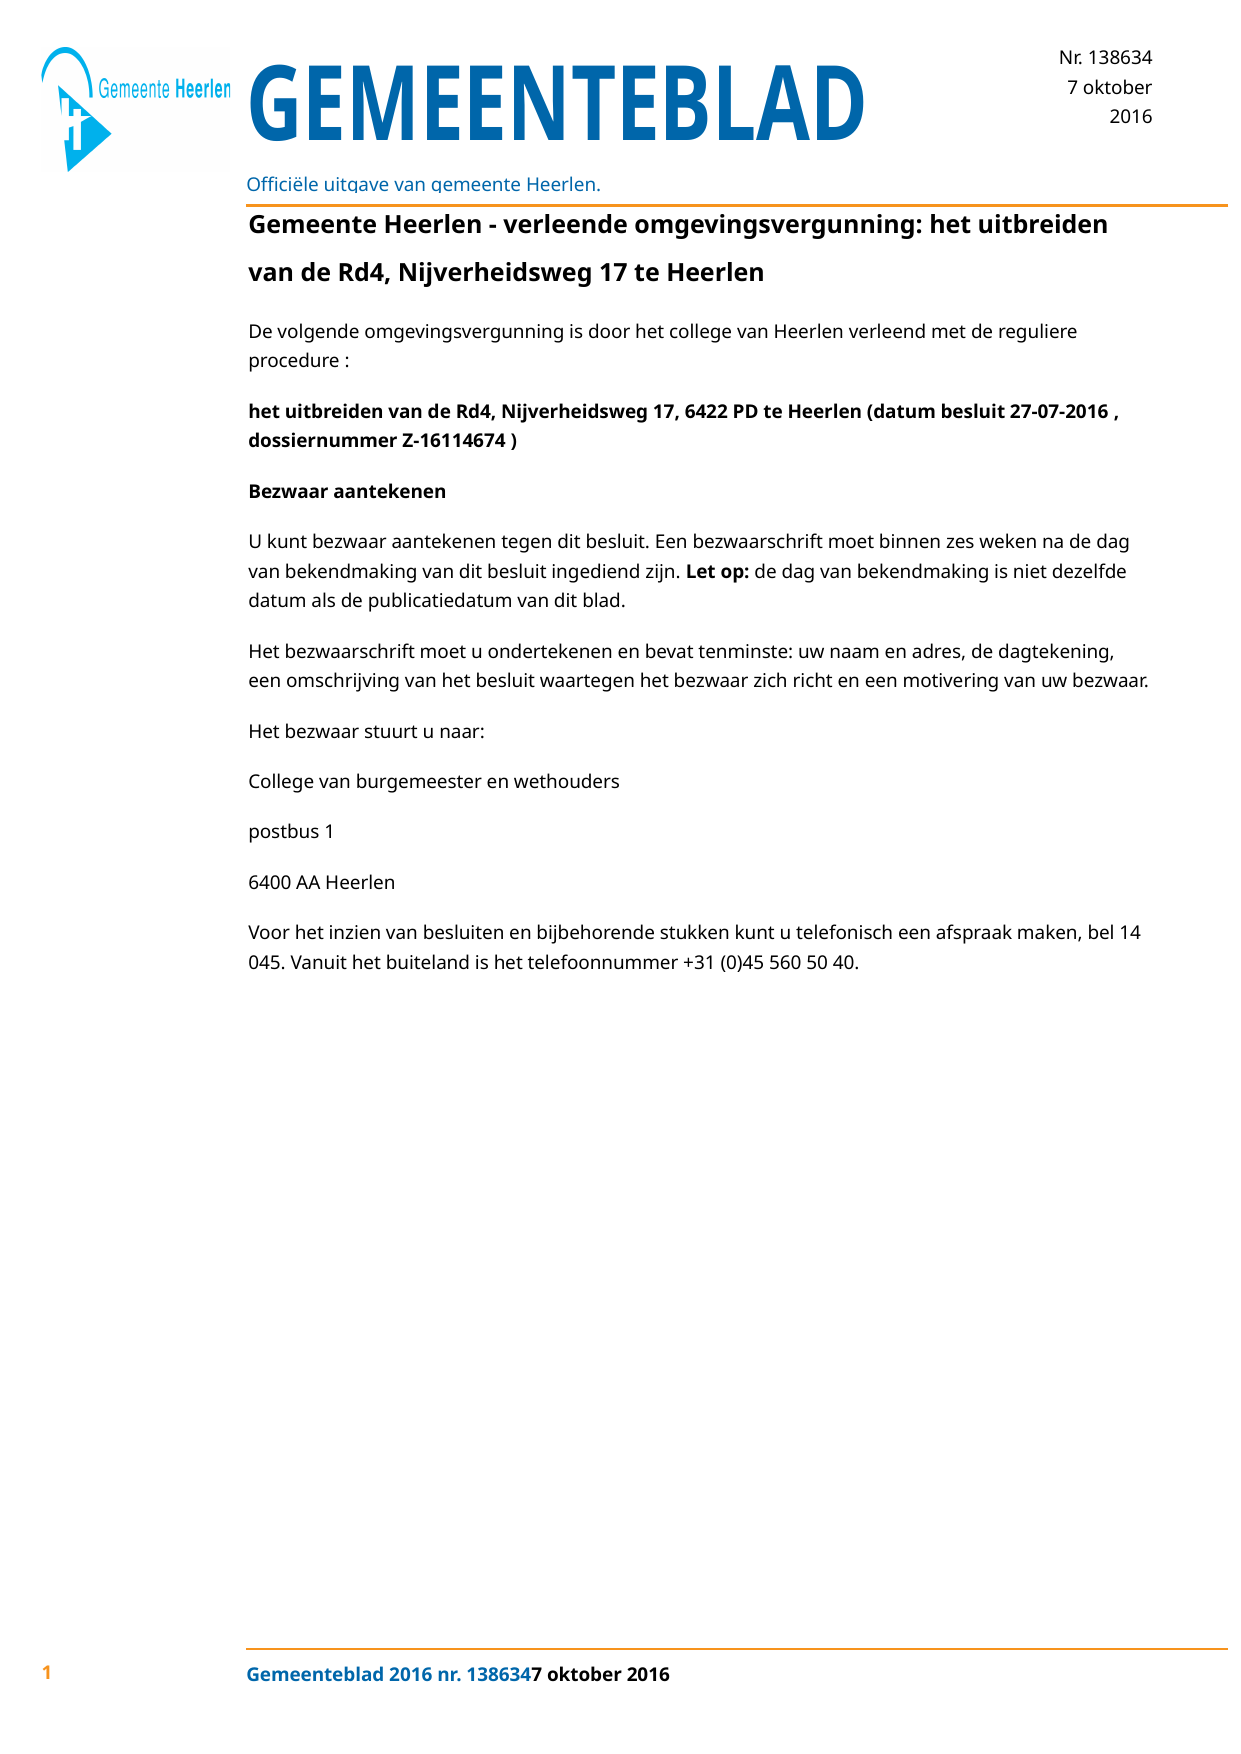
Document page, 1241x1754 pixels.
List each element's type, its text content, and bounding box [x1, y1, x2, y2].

text Het bezwaarschrift moet u ondertekenen en bevat tenminste: uw naam en adres, de dagtekening, een omschrijving van het besluit waartegen het bezwaar zich richt en een motivering van uw bezwaar. [248, 638, 1152, 693]
text Voor het inzien van besluiten en bijbehorende stukken kunt u telefonisch een afspraak maken, bel 14 045. Vanuit het buiteland is het telefoonnummer +31 (0)45 560 50 40. [248, 919, 1152, 975]
text het uitbreiden van de Rd4, Nijverheidsweg 17, 6422 PD te Heerlen (datum besluit 27-07-2016 , dossiernummer Z-16114674 ) [248, 398, 1152, 453]
text postbus 1 [248, 819, 1152, 844]
text 6400 AA Heerlen [248, 869, 1152, 895]
text U kunt bezwaar aantekenen tegen dit besluit. Een bezwaarschrift moet binnen zes weken na de dag van bekendmaking van dit besluit ingediend zijn. Let op: de dag van bekendmaking is niet dezelfde datum als de publicatiedatum van dit blad. [248, 528, 1152, 613]
text Het bezwaar stuurt u naar: [248, 718, 1152, 744]
text Gemeente Heerlen - verleende omgevingsvergunning: het uitbreiden van de Rd4, Nijverheidsweg 17 te Heerlen [248, 207, 1152, 288]
picture [41, 47, 231, 172]
text College van burgemeester en wethouders [248, 768, 1152, 794]
text Bezwaar aantekenen [248, 478, 1152, 504]
text De volgende omgevingsvergunning is door het college van Heerlen verleend met de reguliere procedure : [248, 318, 1152, 373]
picture [41, 47, 58, 70]
